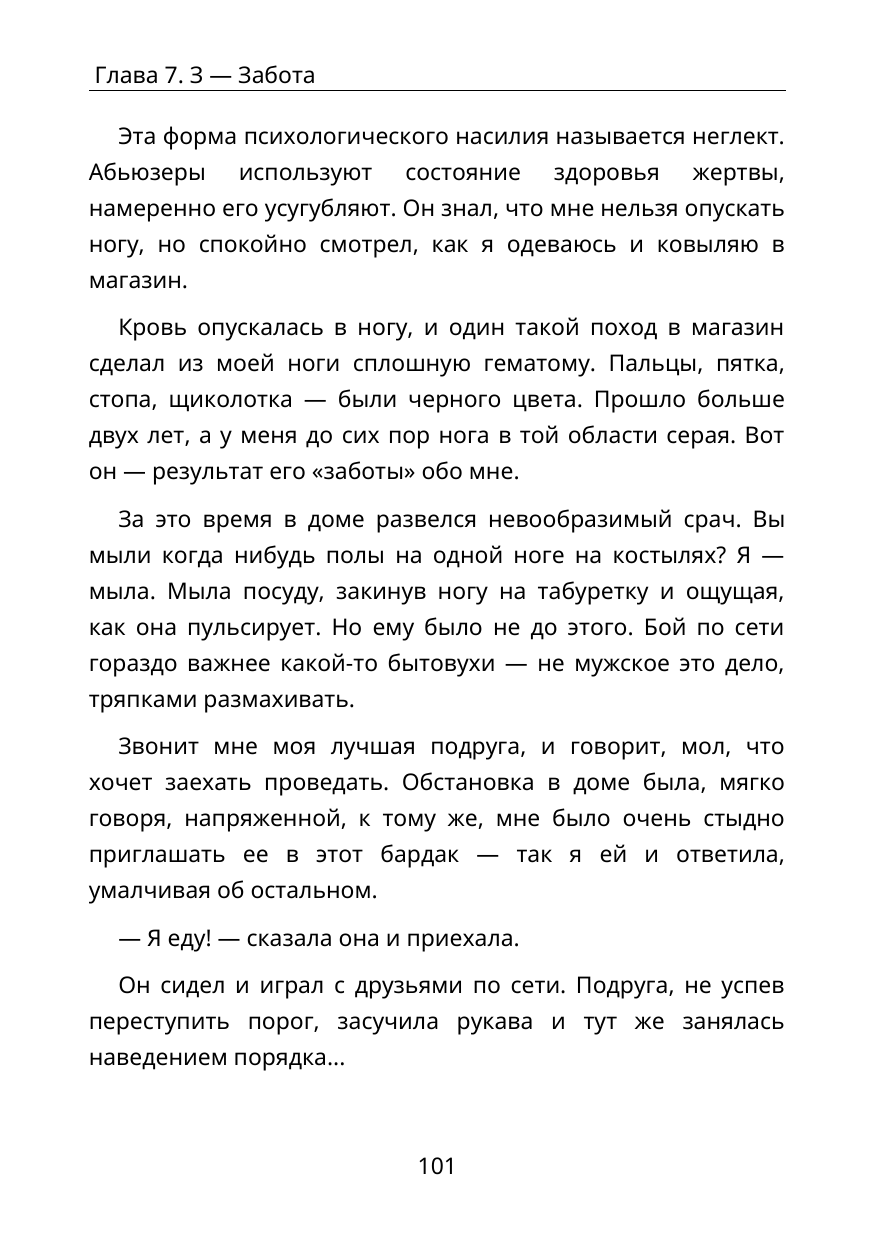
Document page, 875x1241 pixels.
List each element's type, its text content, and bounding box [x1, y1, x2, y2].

text Он сидел и играл с друзьями по сети. Подруга, не успев переступить порог, засучила рукава и тут же занялась наведением порядка... [88, 969, 786, 1072]
text Звонит мне моя лучшая подруга, и говорит, мол, что хочет заехать проведать. Обстановка в доме была, мягко говоря, напряженной, к тому же, мне было очень стыдно приглашать ее в этот бардак — так я ей и ответила, умалчивая об остальном. [88, 730, 786, 905]
text Эта форма психологического насилия называется неглект. Абьюзеры используют состояние здоровья жертвы, намеренно его усугубляют. Он знал, что мне нельзя опускать ногу, но спокойно смотрел, как я одеваюсь и ковыляю в магазин. [88, 120, 786, 295]
text Кровь опускалась в ногу, и один такой поход в магазин сделал из моей ноги сплошную гематому. Пальцы, пятка, стопа, щиколотка — были черного цвета. Прошло больше двух лет, а у меня до сих пор нога в той области серая. Вот он — результат его «заботы» обо мне. [88, 311, 786, 486]
text За это время в доме развелся невообразимый срач. Вы мыли когда нибудь полы на одной ноге на костылях? Я — мыла. Мыла посуду, закинув ногу на табуретку и ощущая, как она пульсирует. Но ему было не до этого. Бой по сети гораздо важнее какой-то бытовухи — не мужское это дело, тряпками размахивать. [88, 503, 786, 714]
text — Я еду! — сказала она и приехала. [88, 922, 786, 953]
